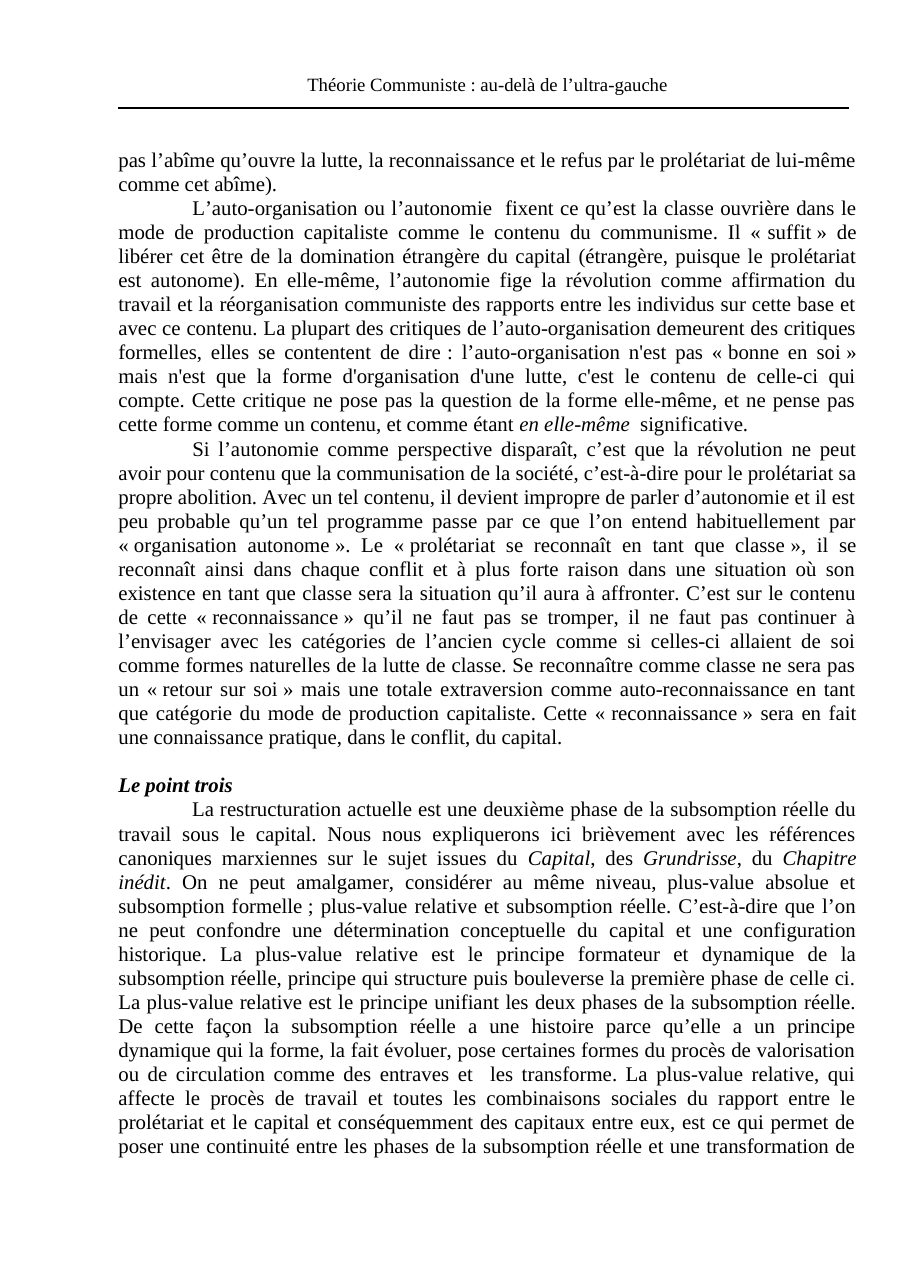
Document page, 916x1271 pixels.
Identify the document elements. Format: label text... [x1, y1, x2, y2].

text Si l’autonomie comme perspective disparaît, c’est que la révolution ne peut avoir pour contenu que la communisation de la société, c’est-à-dire pour le prolétariat sa propre abolition. Avec un tel contenu, il devient impropre de parler d’autonomie et il est peu probable qu’un tel programme passe par ce que l’on entend habituellement par « organisation autonome ». Le « prolétariat se reconnaît en tant que classe », il se reconnaît ainsi dans chaque conflit et à plus forte raison dans une situation où son existence en tant que classe sera la situation qu’il aura à affronter. C’est sur le contenu de cette « reconnaissance » qu’il ne faut pas se tromper, il ne faut pas continuer à l’envisager avec les catégories de l’ancien cycle comme si celles-ci allaient de soi comme formes naturelles de la lutte de classe. Se reconnaître comme classe ne sera pas un « retour sur soi » mais une totale extraversion comme auto-reconnaissance en tant que catégorie du mode de production capitaliste. Cette « reconnaissance » sera en fait une connaissance pratique, dans le conflit, du capital. [118, 436, 856, 749]
text La restructuration actuelle est une deuxième phase de la subsomption réelle du travail sous le capital. Nous nous expliquerons ici brièvement avec les références canoniques marxiennes sur le sujet issues du Capital, des Grundrisse, du Chapitre inédit. On ne peut amalgamer, considérer au même niveau, plus-value absolue et subsomption formelle ; plus-value relative et subsomption réelle. C’est-à-dire que l’on ne peut confondre une détermination conceptuelle du capital et une configuration historique. La plus-value relative est le principe formateur et dynamique de la subsomption réelle, principe qui structure puis bouleverse la première phase de celle ci. La plus-value relative est le principe unifiant les deux phases de la subsomption réelle. De cette façon la subsomption réelle a une histoire parce qu’elle a un principe dynamique qui la forme, la fait évoluer, pose certaines formes du procès de valorisation ou de circulation comme des entraves et les transforme. La plus-value relative, qui affecte le procès de travail et toutes les combinaisons sociales du rapport entre le prolétariat et le capital et conséquemment des capitaux entre eux, est ce qui permet de poser une continuité entre les phases de la subsomption réelle et une transformation de [118, 797, 856, 1158]
text L’auto-organisation ou l’autonomie fixent ce qu’est la classe ouvrière dans le mode de production capitaliste comme le contenu du communisme. Il « suffit » de libérer cet être de la domination étrangère du capital (étrangère, puisque le prolétariat est autonome). En elle-même, l’autonomie fige la révolution comme affirmation du travail et la réorganisation communiste des rapports entre les individus sur cette base et avec ce contenu. La plupart des critiques de l’auto-organisation demeurent des critiques formelles, elles se contentent de dire : l’auto-organisation n'est pas « bonne en soi » mais n'est que la forme d'organisation d'une lutte, c'est le contenu de celle-ci qui compte. Cette critique ne pose pas la question de la forme elle-même, et ne pense pas cette forme comme un contenu, et comme étant en elle-même significative. [118, 196, 856, 436]
subtitle Le point trois [118, 773, 856, 797]
text pas l’abîme qu’ouvre la lutte, la reconnaissance et le refus par le prolétariat de lui-même comme cet abîme). [118, 148, 856, 196]
